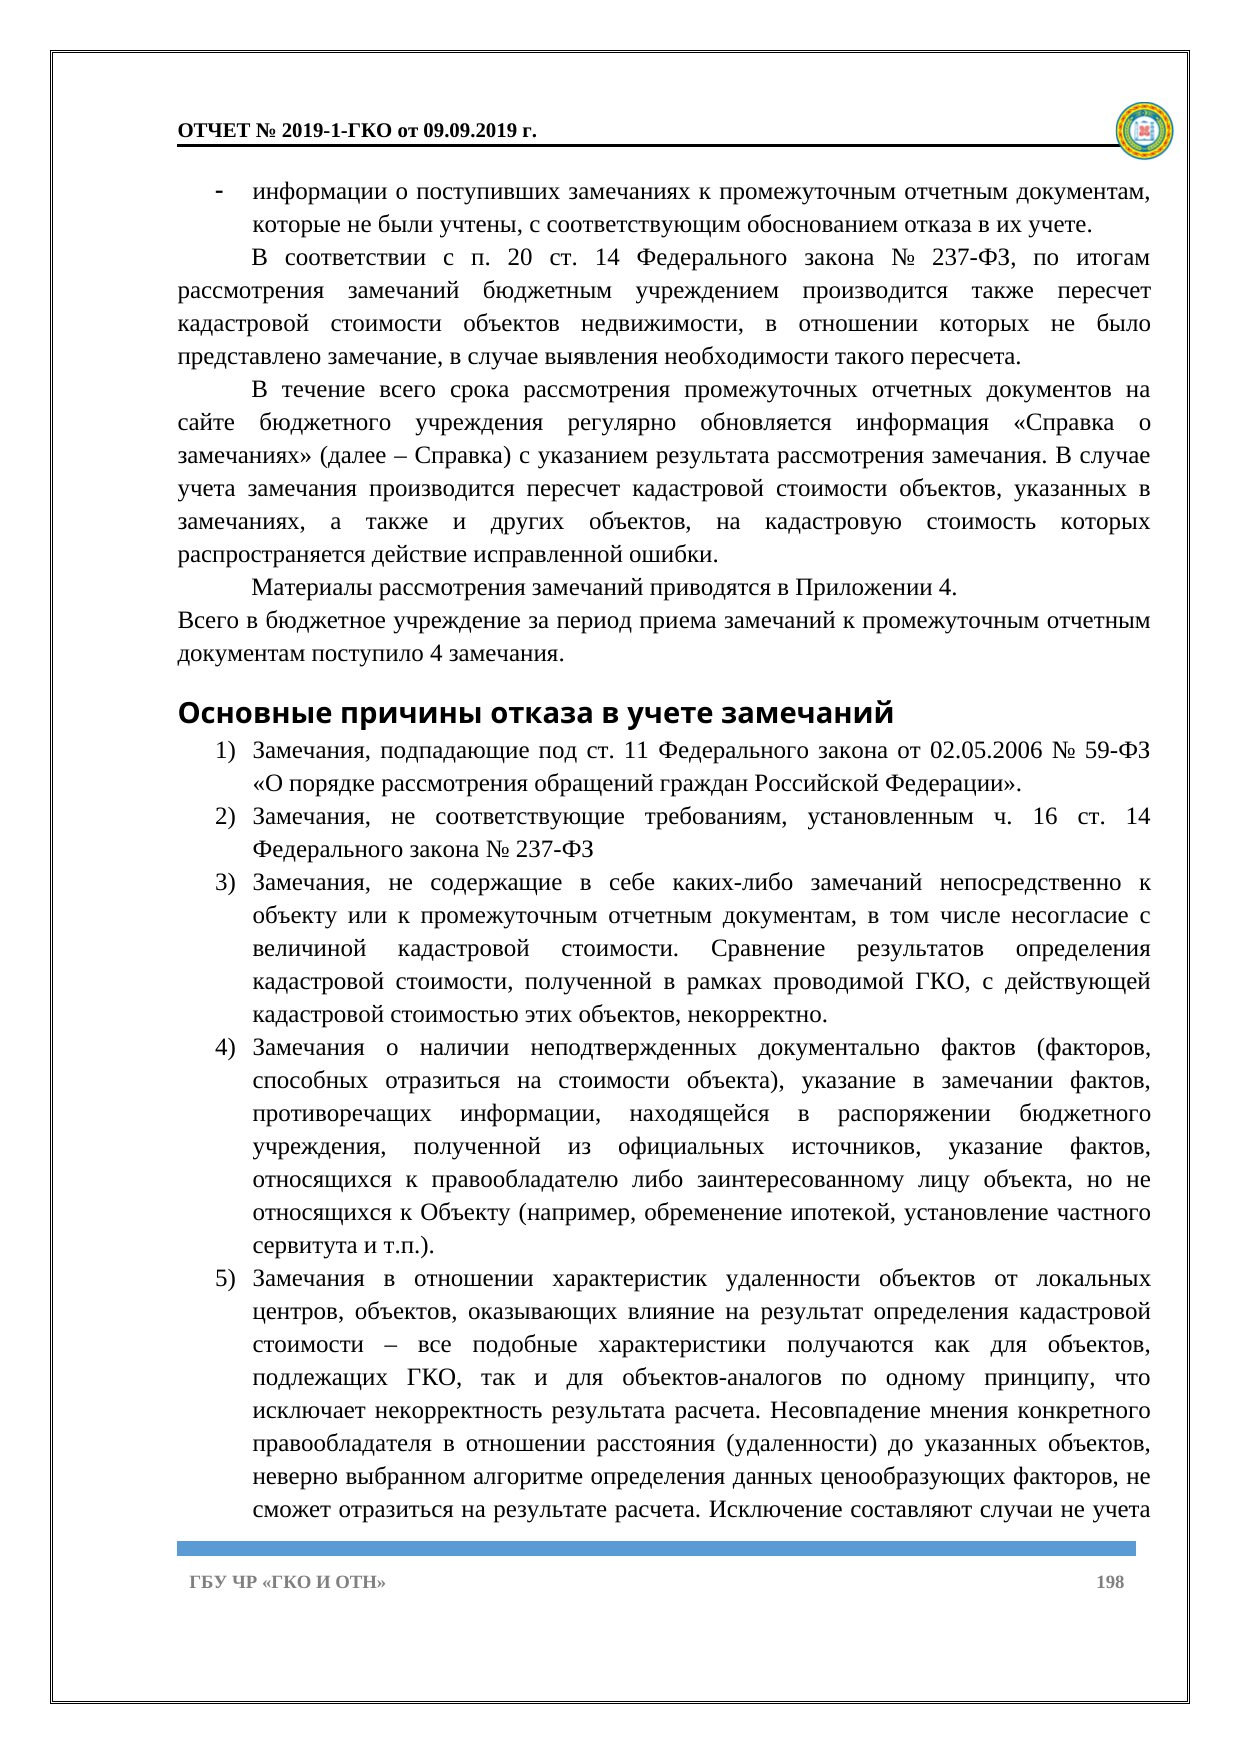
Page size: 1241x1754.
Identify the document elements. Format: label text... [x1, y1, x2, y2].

list Замечания о наличии неподтвержденных документально фактов (факторов, способных отразиться на стоимости объекта), указание в замечании фактов, противоречащих информации, находящейся в распоряжении бюджетного учреждения, полученной из официальных источников, указание фактов, относящихся к правообладателю либо заинтересованному лицу объекта, но не относящихся к Объекту (например, обременение ипотекой, установление частного сервитута и т.п.). [215, 1032, 1152, 1259]
list Замечания в отношении характеристик удаленности объектов от локальных центров, объектов, оказывающих влияние на результат определения кадастровой стоимости – все подобные характеристики получаются как для объектов, подлежащих ГКО, так и для объектов-аналогов по одному принципу, что исключает некорректность результата расчета. Несовпадение мнения конкретного правообладателя в отношении расстояния (удаленности) до указанных объектов, неверно выбранном алгоритме определения данных ценообразующих факторов, не сможет отразиться на результате расчета. Исключение составляют случаи не учета [215, 1263, 1152, 1523]
text Всего в бюджетное учреждение за период приема замечаний к промежуточным отчетным документам поступило 4 замечания. [177, 605, 1152, 667]
text В течение всего срока рассмотрения промежуточных отчетных документов на сайте бюджетного учреждения регулярно обновляется информация «Справка о замечаниях» (далее – Справка) с указанием результата рассмотрения замечания. В случае учета замечания производится пересчет кадастровой стоимости объектов, указанных в замечаниях, а также и других объектов, на кадастровую стоимость которых распространяется действие исправленной ошибки. [177, 374, 1152, 568]
list информации о поступивших замечаниях к промежуточным отчетным документам, которые не были учтены, с соответствующим обоснованием отказа в их учете. [215, 176, 1152, 238]
subtitle Основные причины отказа в учете замечаний [177, 692, 1152, 732]
list Замечания, подпадающие под ст. 11 Федерального закона от 02.05.2006 № 59-ФЗ «О порядке рассмотрения обращений граждан Российской Федерации». [215, 735, 1152, 796]
text Материалы рассмотрения замечаний приводятся в Приложении 4. [177, 572, 1152, 601]
list Замечания, не содержащие в себе каких-либо замечаний непосредственно к объекту или к промежуточным отчетным документам, в том числе несогласие с величиной кадастровой стоимости. Сравнение результатов определения кадастровой стоимости, полученной в рамках проводимой ГКО, с действующей кадастровой стоимостью этих объектов, некорректно. [215, 867, 1152, 1028]
list Замечания, не соответствующие требованиям, установленным ч. 16 ст. 14 Федерального закона № 237-ФЗ [215, 801, 1152, 862]
text В соответствии с п. 20 ст. 14 Федерального закона № 237-ФЗ, по итогам рассмотрения замечаний бюджетным учреждением производится также пересчет кадастровой стоимости объектов недвижимости, в отношении которых не было представлено замечание, в случае выявления необходимости такого пересчета. [177, 242, 1152, 370]
